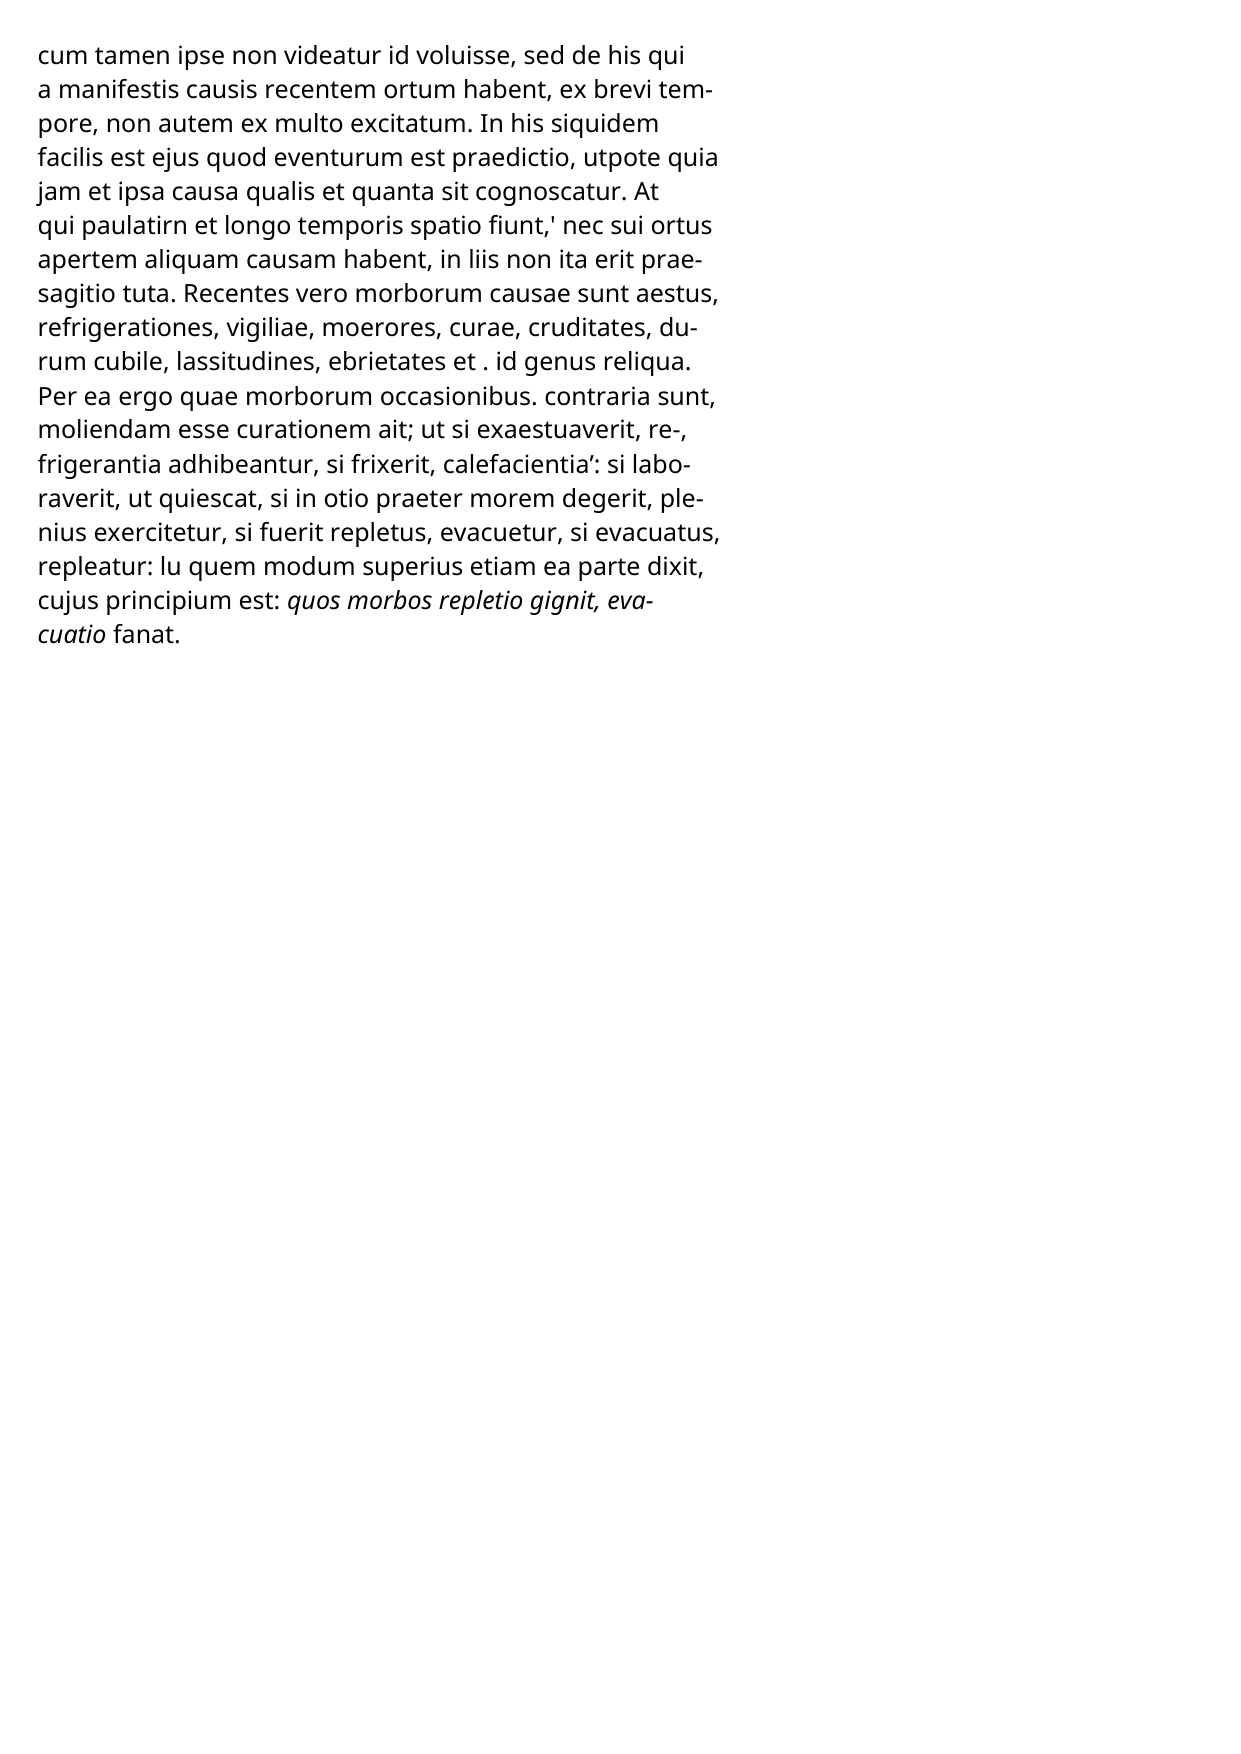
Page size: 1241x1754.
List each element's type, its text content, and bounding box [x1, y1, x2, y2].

text cum tamen ipse non videatur id voluisse, sed de his qui a manifestis causis recentem ortum habent, ex brevi tem- pore, non autem ex multo excitatum. In his siquidem facilis est ejus quod eventurum est praedictio, utpote quia jam et ipsa causa qualis et quanta sit cognoscatur. At qui paulatirn et longo temporis spatio fiunt,' nec sui ortus apertem aliquam causam habent, in liis non ita erit prae- sagitio tuta. Recentes vero morborum causae sunt aestus, refrigerationes, vigiliae, moerores, curae, cruditates, du- rum cubile, lassitudines, ebrietates et . id genus reliqua. Per ea ergo quae morborum occasionibus. contraria sunt, moliendam esse curationem ait; ut si exaestuaverit, re-, frigerantia adhibeantur, si frixerit, calefacientia’: si labo- raverit, ut quiescat, si in otio praeter morem degerit, ple- nius exercitetur, si fuerit repletus, evacuetur, si evacuatus, repleatur: lu quem modum superius etiam ea parte dixit, cujus principium est: quos morbos repletio gignit, eva- cuatio fanat. [37, 37, 1203, 651]
